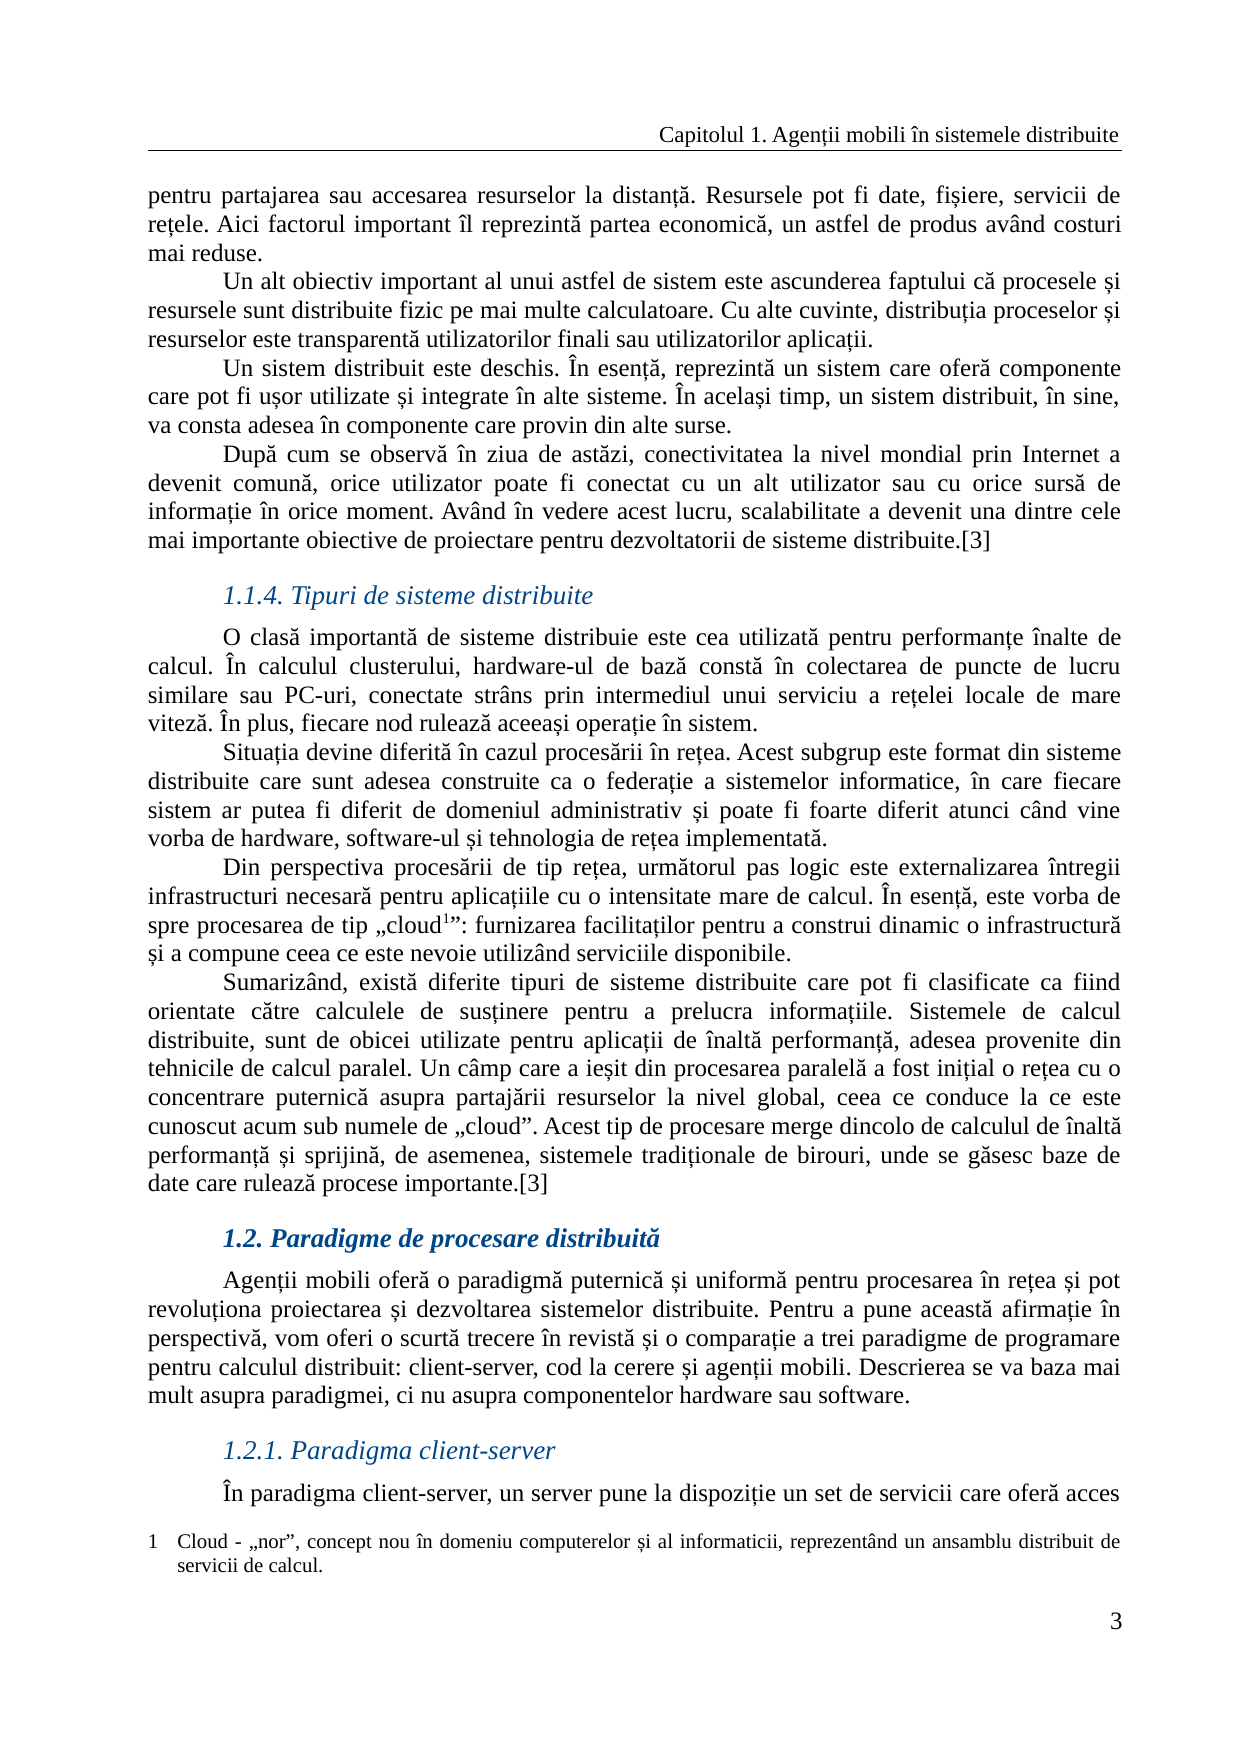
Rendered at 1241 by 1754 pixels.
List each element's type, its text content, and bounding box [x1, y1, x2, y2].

text În paradigma client-server, un server pune la dispoziție un set de servicii care oferă acces [148, 1478, 1122, 1506]
text După cum se observă în ziua de astăzi, conectivitatea la nivel mondial prin Internet a devenit comună, orice utilizator poate fi conectat cu un alt utilizator sau cu orice sursă de informație în orice moment. Având în vedere acest lucru, scalabilitate a devenit una dintre cele mai importante obiective de proiectare pentru dezvoltatorii de sisteme distribuite.[3] [148, 439, 1122, 554]
text Din perspectiva procesării de tip rețea, următorul pas logic este externalizarea întregii infrastructuri necesară pentru aplicațiile cu o intensitate mare de calcul. În esență, este vorba de spre procesarea de tip „cloud”: furnizarea facilitaților pentru a construi dinamic o infrastructură și a compune ceea ce este nevoie utilizând serviciile disponibile. [148, 852, 1122, 967]
text Un alt obiectiv important al unui astfel de sistem este ascunderea faptului că procesele și resursele sunt distribuite fizic pe mai multe calculatoare. Cu alte cuvinte, distribuția proceselor și resurselor este transparentă utilizatorilor finali sau utilizatorilor aplicații. [148, 266, 1122, 353]
subtitle Tipuri de sisteme distribuite [223, 579, 1122, 610]
text pentru partajarea sau accesarea resurselor la distanță. Resursele pot fi date, fișiere, servicii de rețele. Aici factorul important îl reprezintă partea economică, un astfel de produs având costuri mai reduse. [148, 180, 1122, 266]
text Agenții mobili oferă o paradigmă puternică și uniformă pentru procesarea în rețea și pot revoluționa proiectarea și dezvoltarea sistemelor distribuite. Pentru a pune această afirmație în perspectivă, vom oferi o scurtă trecere în revistă și o comparație a trei paradigme de programare pentru calculul distribuit: client-server, cod la cerere și agenții mobili. Descrierea se va baza mai mult asupra paradigmei, ci nu asupra componentelor hardware sau software. [148, 1266, 1122, 1409]
text O clasă importantă de sisteme distribuie este cea utilizată pentru performanțe înalte de calcul. În calculul clusterului, hardware-ul de bază constă în colectarea de puncte de lucru similare sau PC-uri, conectate strâns prin intermediul unui serviciu a rețelei locale de mare viteză. În plus, fiecare nod rulează aceeași operație în sistem. [148, 622, 1122, 737]
text Un sistem distribuit este deschis. În esență, reprezintă un sistem care oferă componente care pot fi ușor utilizate și integrate în alte sisteme. În același timp, un sistem distribuit, în sine, va consta adesea în componente care provin din alte surse. [148, 353, 1122, 439]
text Situația devine diferită în cazul procesării în rețea. Acest subgrup este format din sisteme distribuite care sunt adesea construite ca o federație a sistemelor informatice, în care fiecare sistem ar putea fi diferit de domeniul administrativ și poate fi foarte diferit atunci când vine vorba de hardware, software-ul și tehnologia de rețea implementată. [148, 737, 1122, 852]
text Sumarizând, există diferite tipuri de sisteme distribuite care pot fi clasificate ca fiind orientate către calculele de susținere pentru a prelucra informațiile. Sistemele de calcul distribuite, sunt de obicei utilizate pentru aplicații de înaltă performanță, adesea provenite din tehnicile de calcul paralel. Un câmp care a ieșit din procesarea paralelă a fost inițial o rețea cu o concentrare puternică asupra partajării resurselor la nivel global, ceea ce conduce la ce este cunoscut acum sub numele de „cloud”. Acest tip de procesare merge dincolo de calculul de înaltă performanță și sprijină, de asemenea, sistemele tradiționale de birouri, unde se găsesc baze de date care rulează procese importante.[3] [148, 967, 1122, 1197]
text Cloud - „nor”, concept nou în domeniu computerelor și al informaticii, reprezentând un ansamblu distribuit de servicii de calcul. [148, 1529, 1122, 1577]
subtitle Paradigma client-server [223, 1434, 1122, 1465]
subtitle Paradigme de procesare distribuită [223, 1222, 1122, 1253]
